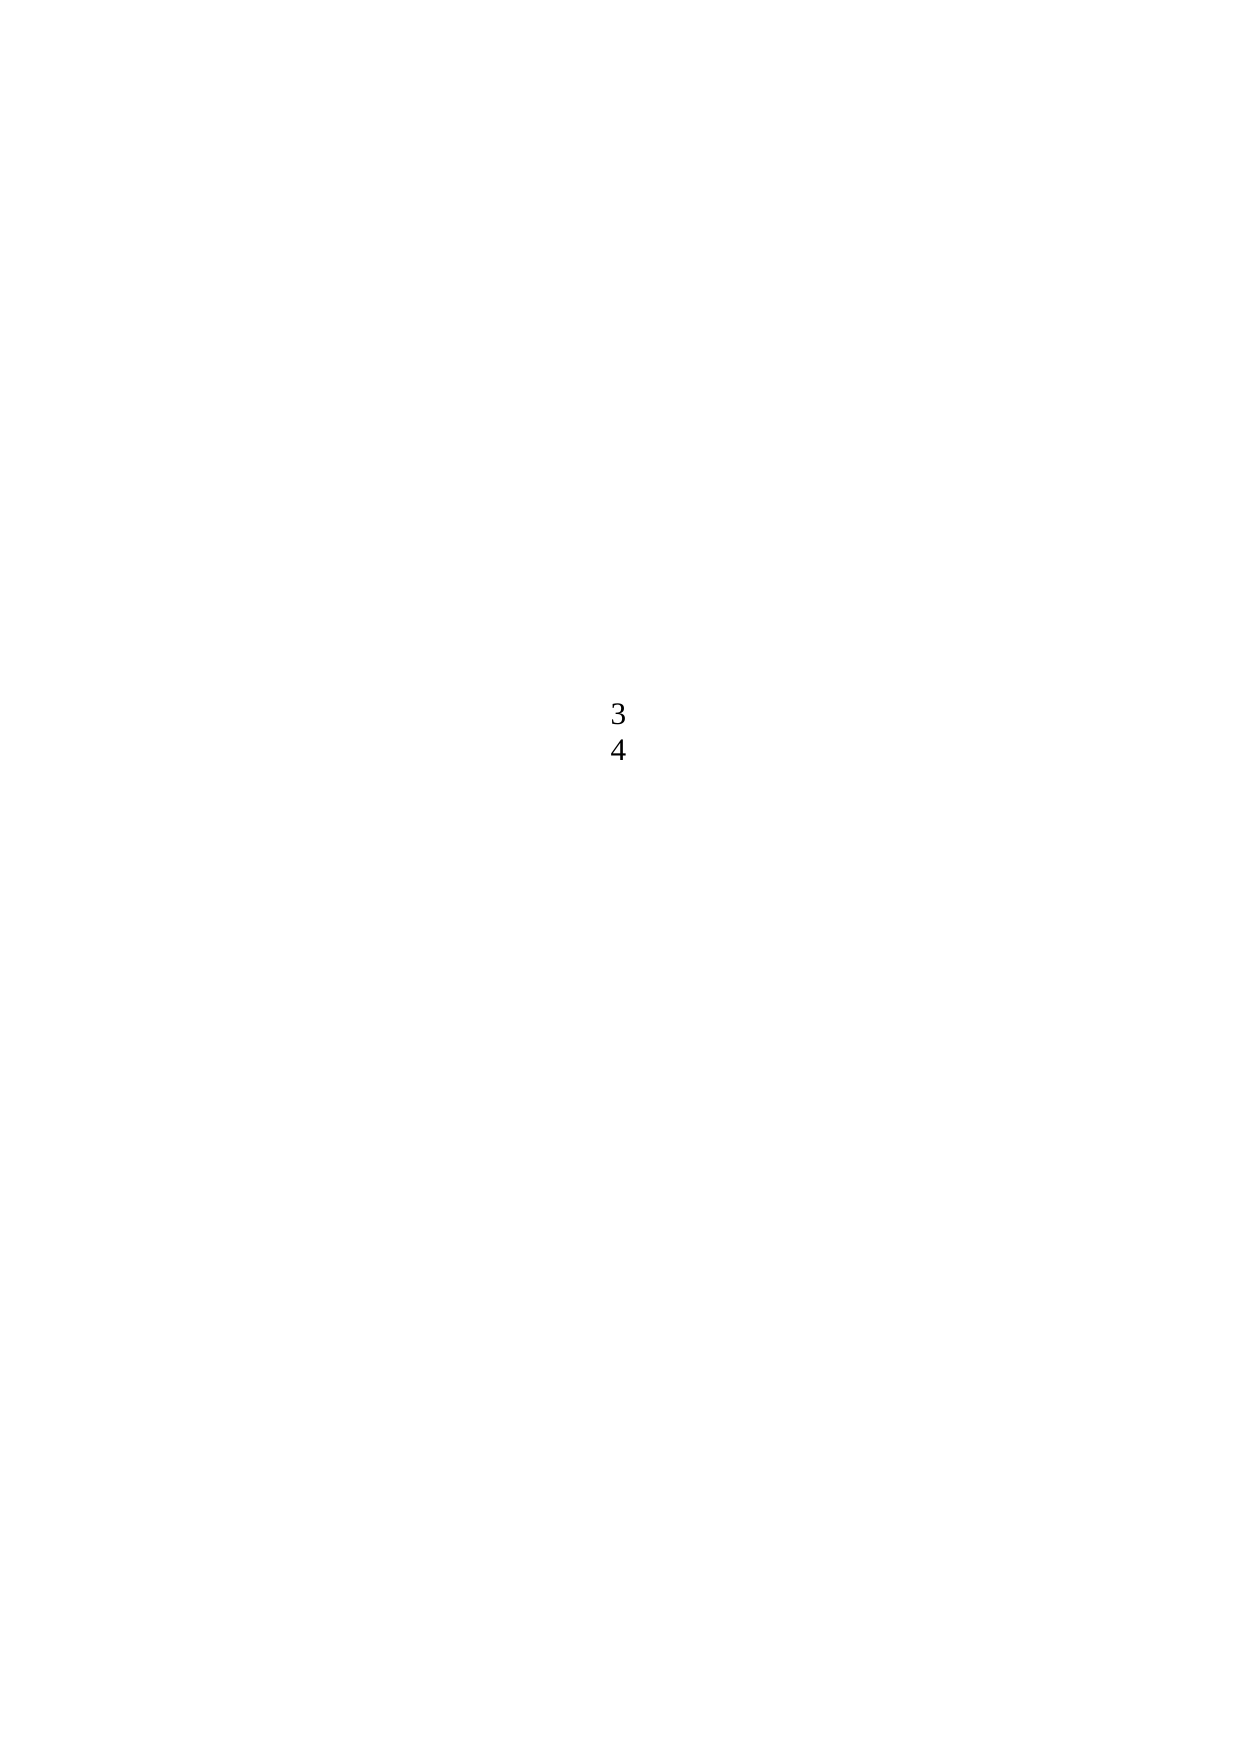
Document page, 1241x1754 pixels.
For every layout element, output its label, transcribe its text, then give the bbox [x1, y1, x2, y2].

text 34 [610, 695, 632, 767]
